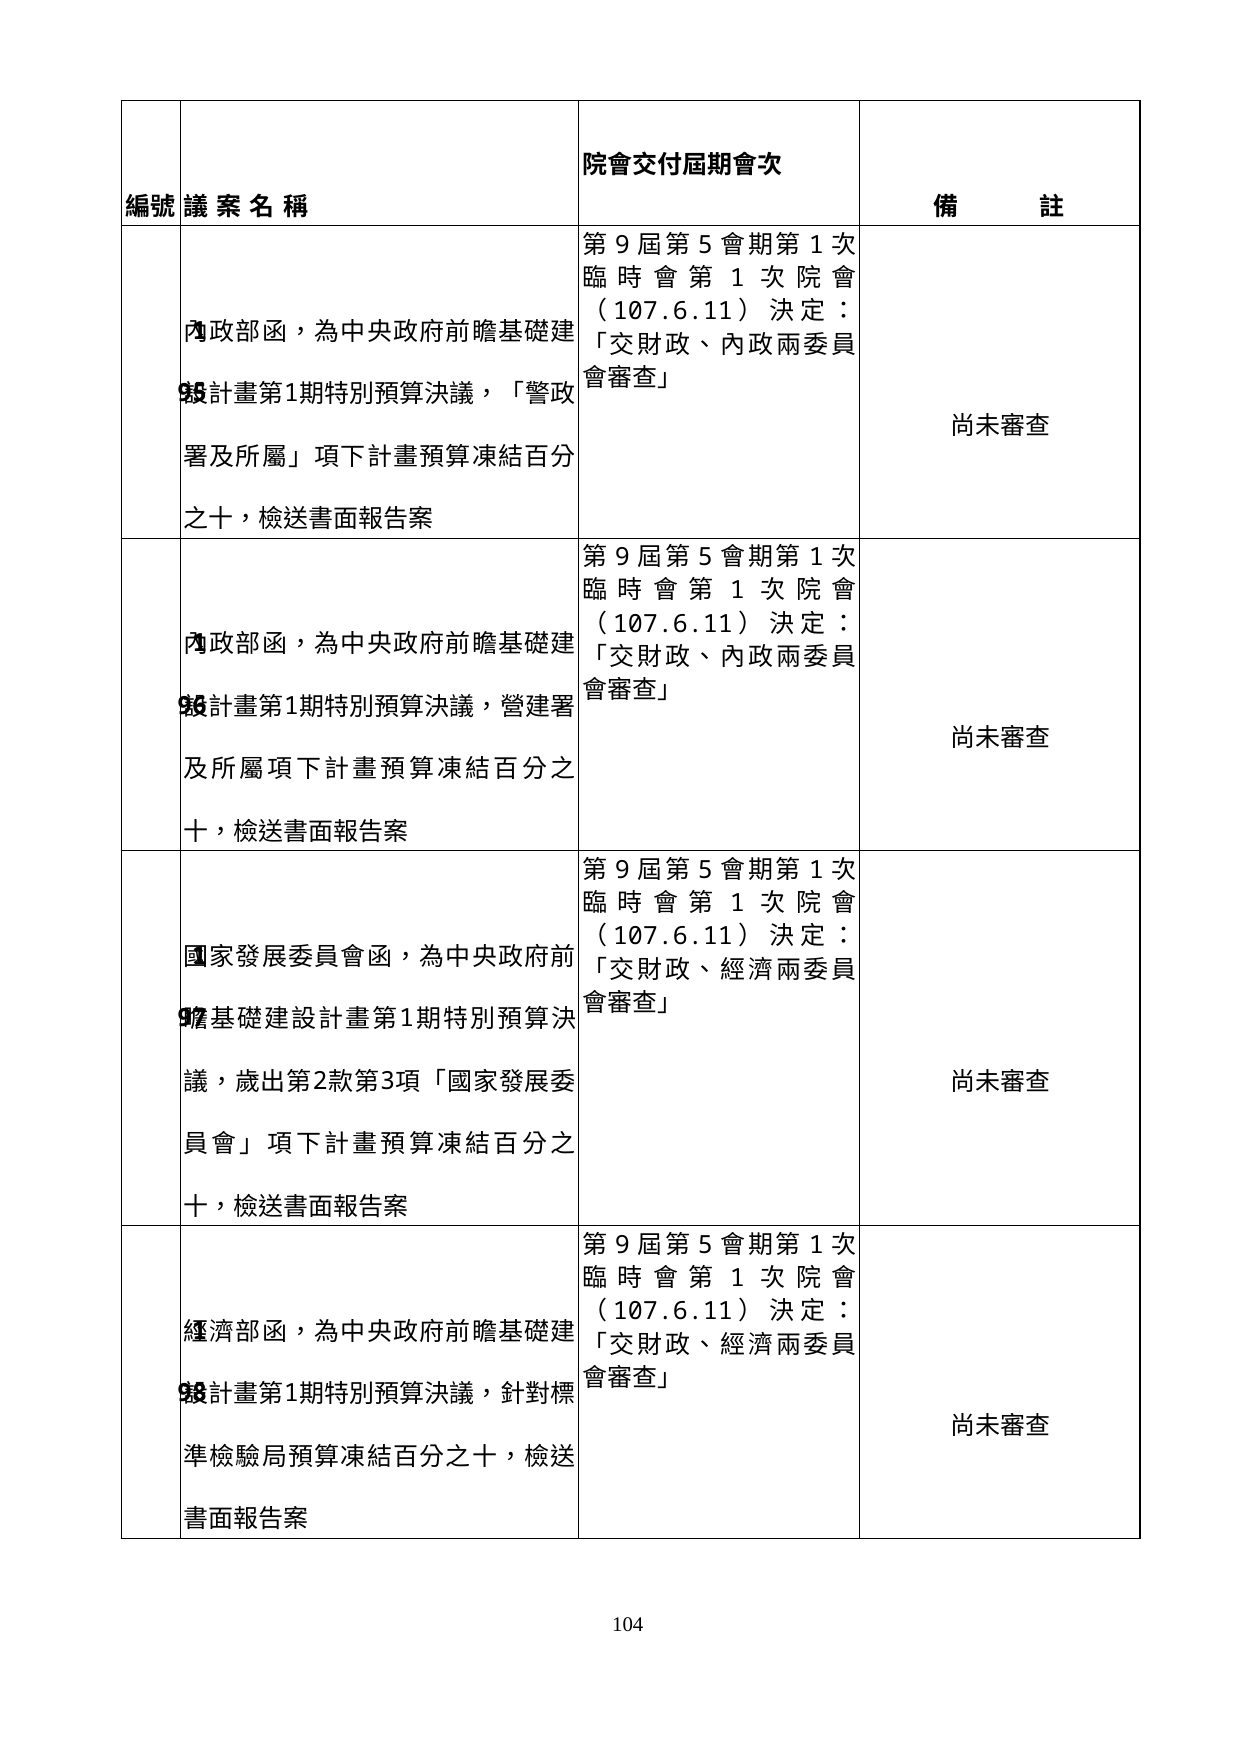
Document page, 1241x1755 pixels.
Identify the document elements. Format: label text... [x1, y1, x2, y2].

table_cell 尚未審查 [860, 851, 1139, 1225]
table_header 議案名稱 [181, 101, 578, 225]
table_cell 第9屆第5會期第1次臨時會第1次院會（107.6.11）決定：「交財政、內政兩委員會審查」 [579, 539, 859, 850]
table_cell 尚未審查 [860, 1226, 1139, 1538]
table_cell 國家發展委員會函，為中央政府前瞻基礎建設計畫第1期特別預算決議，歲出第2款第3項「國家發展委員會」項下計畫預算凍結百分之十，檢送書面報告案 [181, 851, 578, 1225]
table_cell [122, 226, 180, 538]
table_header 院會交付屆期會次 [579, 101, 859, 225]
table_cell 第9屆第5會期第1次臨時會第1次院會（107.6.11）決定：「交財政、經濟兩委員會審查」 [579, 851, 859, 1225]
table_cell 內政部函，為中央政府前瞻基礎建設計畫第1期特別預算決議，「警政署及所屬」項下計畫預算凍結百分之十，檢送書面報告案 [181, 226, 578, 538]
table_header 編號 [122, 101, 180, 225]
table_cell [122, 1226, 180, 1538]
table_cell 第9屆第5會期第1次臨時會第1次院會（107.6.11）決定：「交財政、內政兩委員會審查」 [579, 226, 859, 538]
table_cell 尚未審查 [860, 539, 1139, 850]
table_cell [122, 539, 180, 850]
table_cell [122, 851, 180, 1225]
table_header 備 註 [860, 101, 1139, 225]
table_cell 第9屆第5會期第1次臨時會第1次院會（107.6.11）決定：「交財政、經濟兩委員會審查」 [579, 1226, 859, 1538]
table_cell 尚未審查 [860, 226, 1139, 538]
table_cell 經濟部函，為中央政府前瞻基礎建設計畫第1期特別預算決議，針對標準檢驗局預算凍結百分之十，檢送書面報告案 [181, 1226, 578, 1538]
table_cell 內政部函，為中央政府前瞻基礎建設計畫第1期特別預算決議，營建署及所屬項下計畫預算凍結百分之十，檢送書面報告案 [181, 539, 578, 850]
